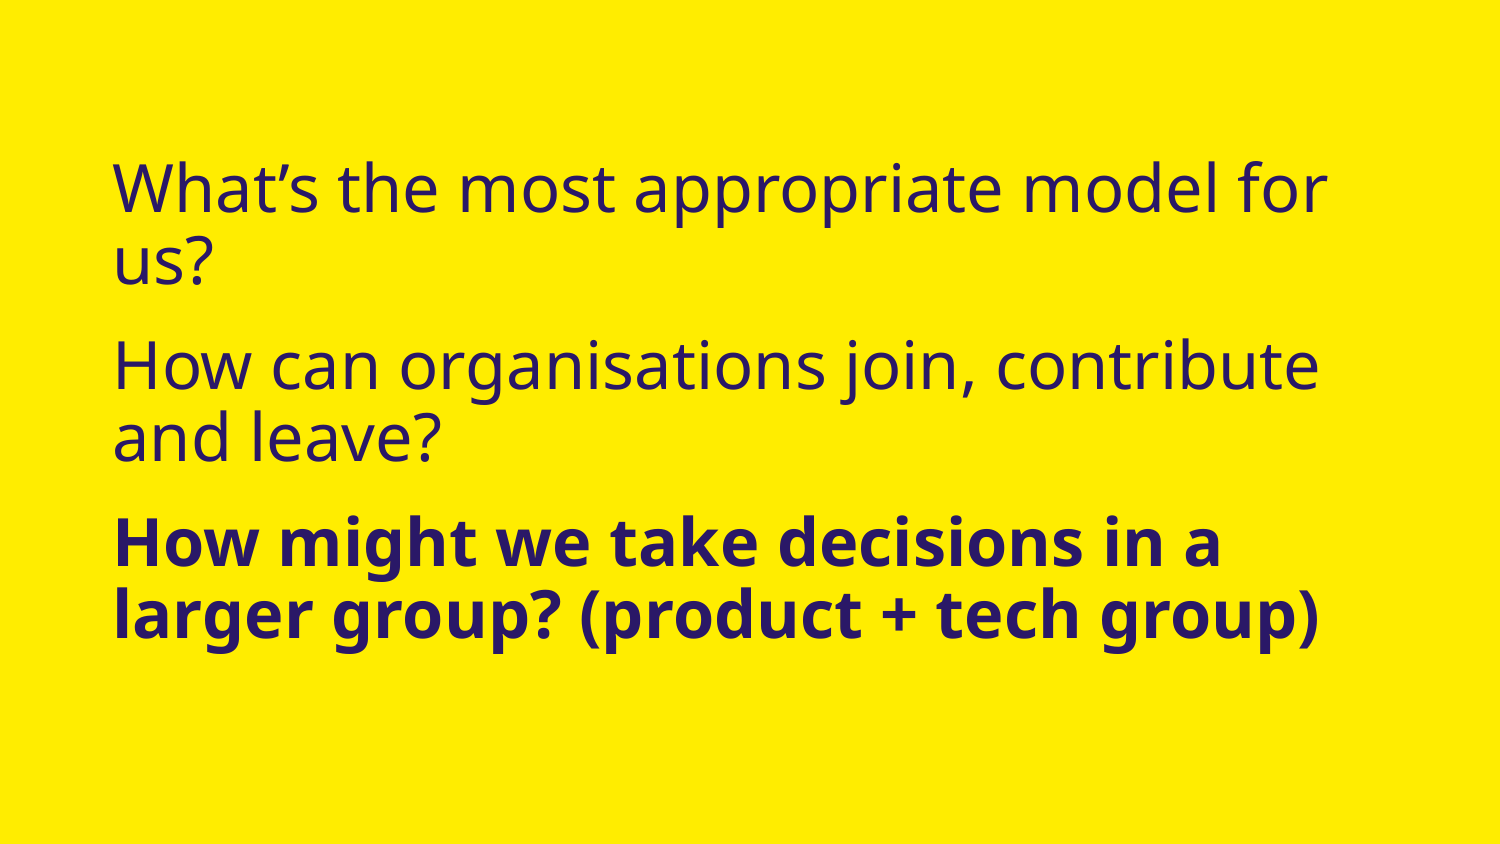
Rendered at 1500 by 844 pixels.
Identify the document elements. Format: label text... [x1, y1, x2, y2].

text_box What’s the most appropriate model for us? How can organisations join, contribute and leave? How might we take decisions in a larger group? (product + tech group) [112, 154, 1415, 701]
